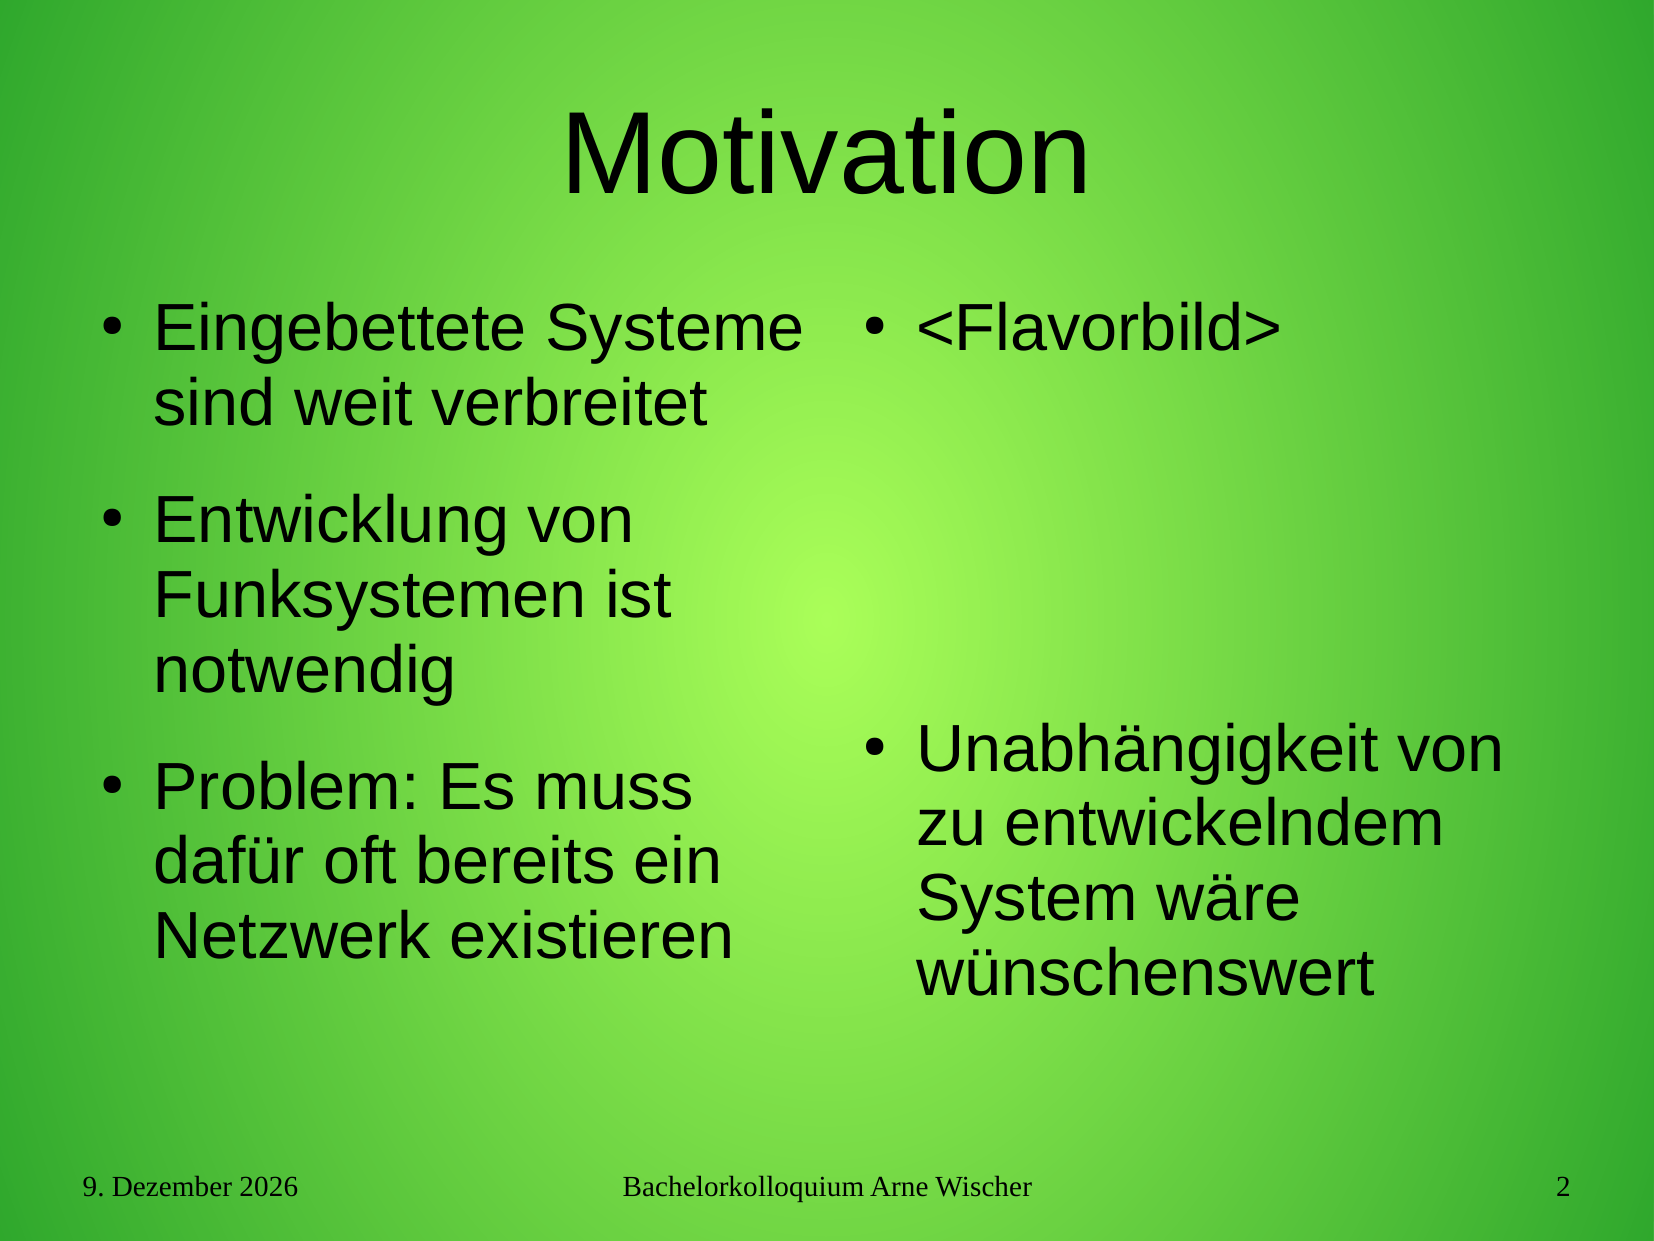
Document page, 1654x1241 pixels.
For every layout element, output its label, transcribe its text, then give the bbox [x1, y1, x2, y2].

title Motivation [82, 49, 1571, 257]
list [845, 290, 1572, 674]
list Unabhängigkeit von zu entwickelndem System wäre wünschenswert [845, 710, 1572, 1095]
list Eingebettete Systeme sind weit verbreitet Entwicklung von Funksystemen ist notwendig Problem: Es muss dafür oft bereits ein Netzwerk existieren [82, 290, 809, 1096]
